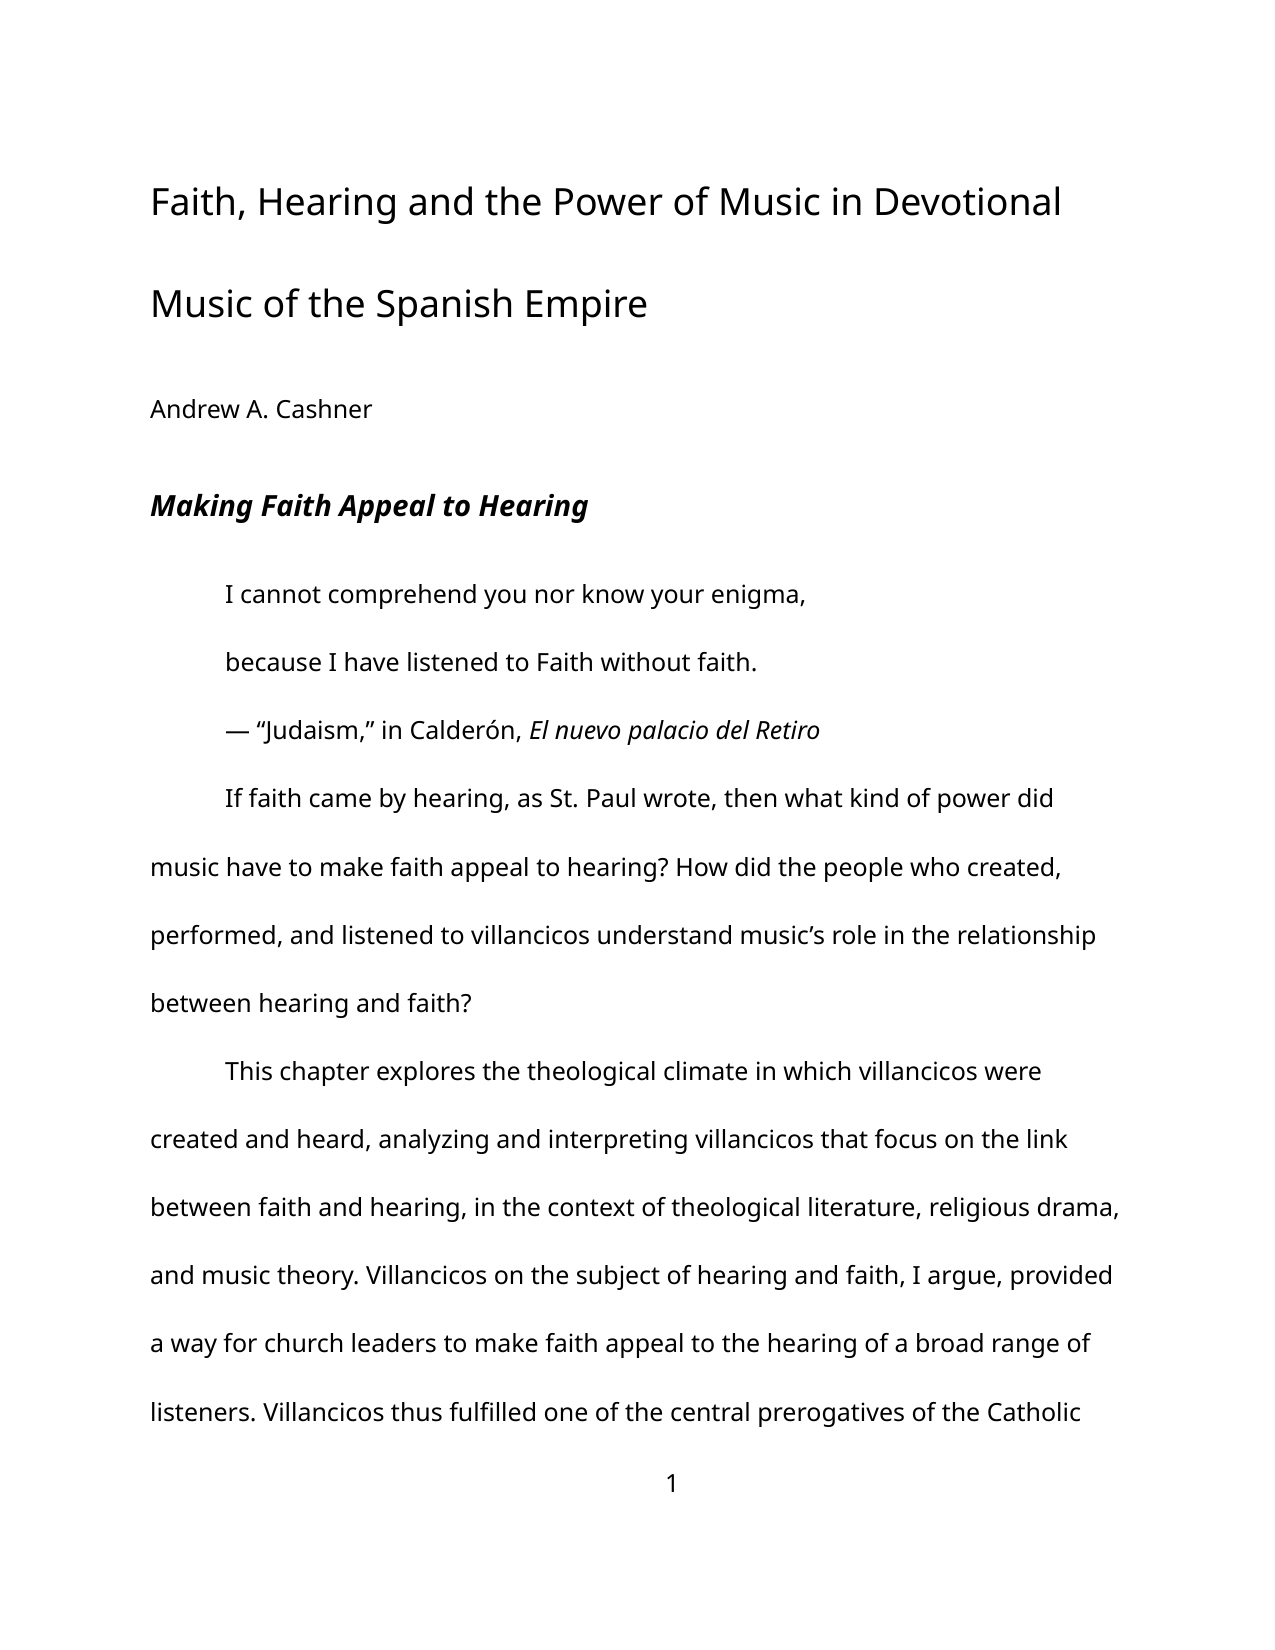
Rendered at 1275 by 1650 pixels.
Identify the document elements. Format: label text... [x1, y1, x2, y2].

title Faith, Hearing and the Power of Music in Devotional Music of the Spanish Empire [150, 175, 1125, 328]
text This chapter explores the theological climate in which villancicos were created and heard, analyzing and interpreting villancicos that focus on the link between faith and hearing, in the context of theological literature, religious drama, and music theory. Villancicos on the subject of hearing and faith, I argue, provided a way for church leaders to make faith appeal to the hearing of a broad range of listeners. Villancicos thus fulfilled one of the central prerogatives of the Catholic [150, 1053, 1125, 1428]
text Andrew A. Cashner [150, 392, 1125, 426]
text I cannot comprehend you nor know your enigma, because I have listened to Faith without faith. — “Judaism,” in Calderón, El nuevo palacio del Retiro [225, 577, 1125, 747]
text If faith came by hearing, as St. Paul wrote, then what kind of power did music have to make faith appeal to hearing? How did the people who created, performed, and listened to villancicos understand music’s role in the relationship between hearing and faith? [150, 781, 1125, 1019]
subtitle Making Faith Appeal to Hearing [150, 485, 1125, 524]
